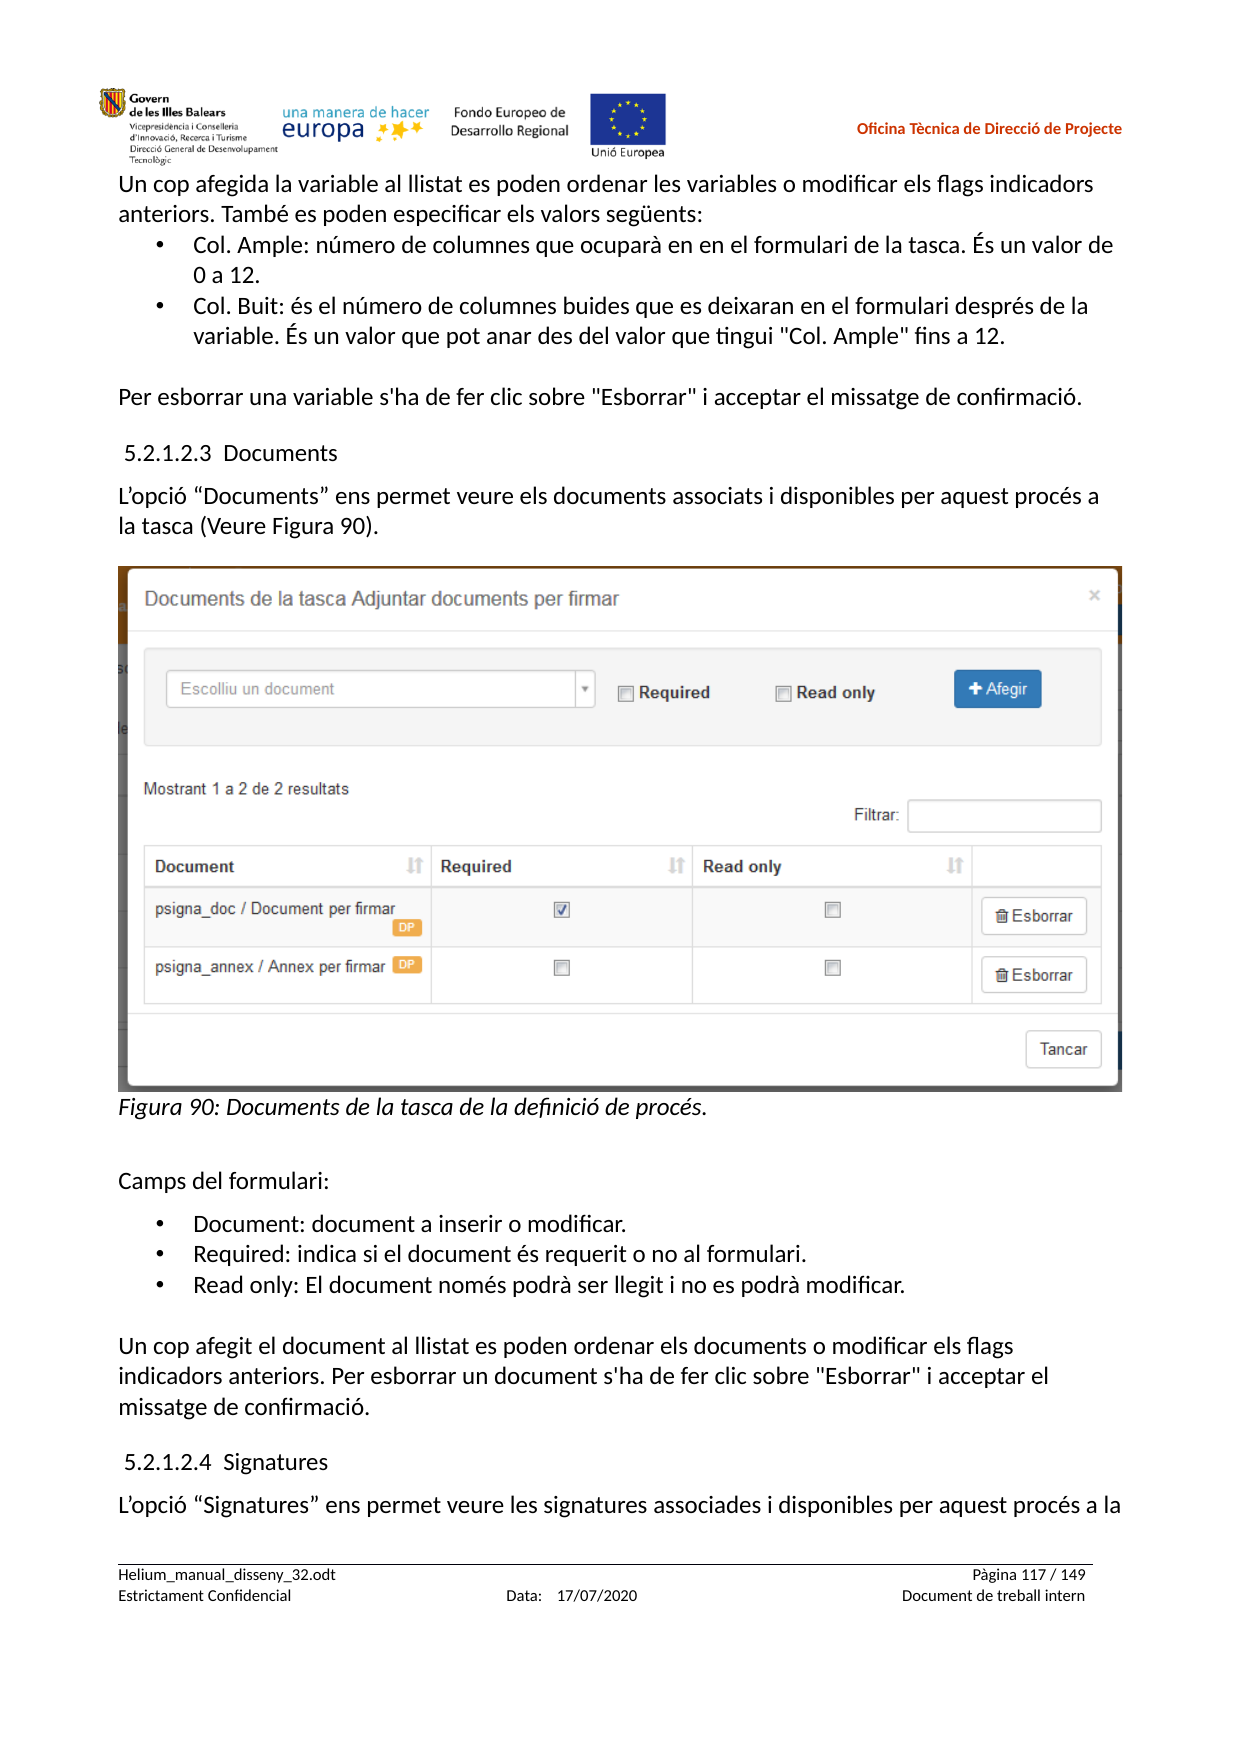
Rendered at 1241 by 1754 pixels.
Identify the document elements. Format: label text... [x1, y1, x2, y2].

text L’opció “Signatures” ens permet veure les signatures associades i disponibles per aquest procés a la [118, 1489, 1122, 1520]
text Camps del formulari: [118, 1165, 1122, 1195]
picture [99, 87, 668, 166]
list Document: document a inserir o modificar. [156, 1208, 1122, 1238]
subtitle Documents [118, 437, 1122, 467]
text Per esborrar una variable s'ha de fer clic sobre "Esborrar" i acceptar el missatge de confirmació. [118, 382, 1122, 412]
list Col. Buit: és el número de columnes buides que es deixaran en el formulari després de la variable. És un valor que pot anar des del valor que tingui "Col. Ample" fins a 12. [156, 290, 1122, 351]
picture [118, 566, 1123, 1092]
text L’opció “Documents” ens permet veure els documents associats i disponibles per aquest procés a la tasca (Veure Figura 90). [118, 480, 1122, 541]
list Read only: El document només podrà ser llegit i no es podrà modificar. [156, 1269, 1122, 1299]
list Required: indica si el document és requerit o no al formulari. [156, 1238, 1122, 1269]
text Figura 90: Documents de la tasca de la definició de procés. [118, 1092, 1122, 1122]
text Un cop afegida la variable al llistat es poden ordenar les variables o modificar els flags indicadors anteriors. També es poden especificar els valors següents: [118, 168, 1122, 229]
subtitle Signatures [118, 1446, 1122, 1477]
list Col. Ample: número de columnes que ocuparà en en el formulari de la tasca. És un valor de 0 a 12. [156, 229, 1122, 290]
text Un cop afegit el document al llistat es poden ordenar els documents o modificar els flags indicadors anteriors. Per esborrar un document s'ha de fer clic sobre "Esborrar" i acceptar el missatge de confirmació. [118, 1330, 1122, 1421]
